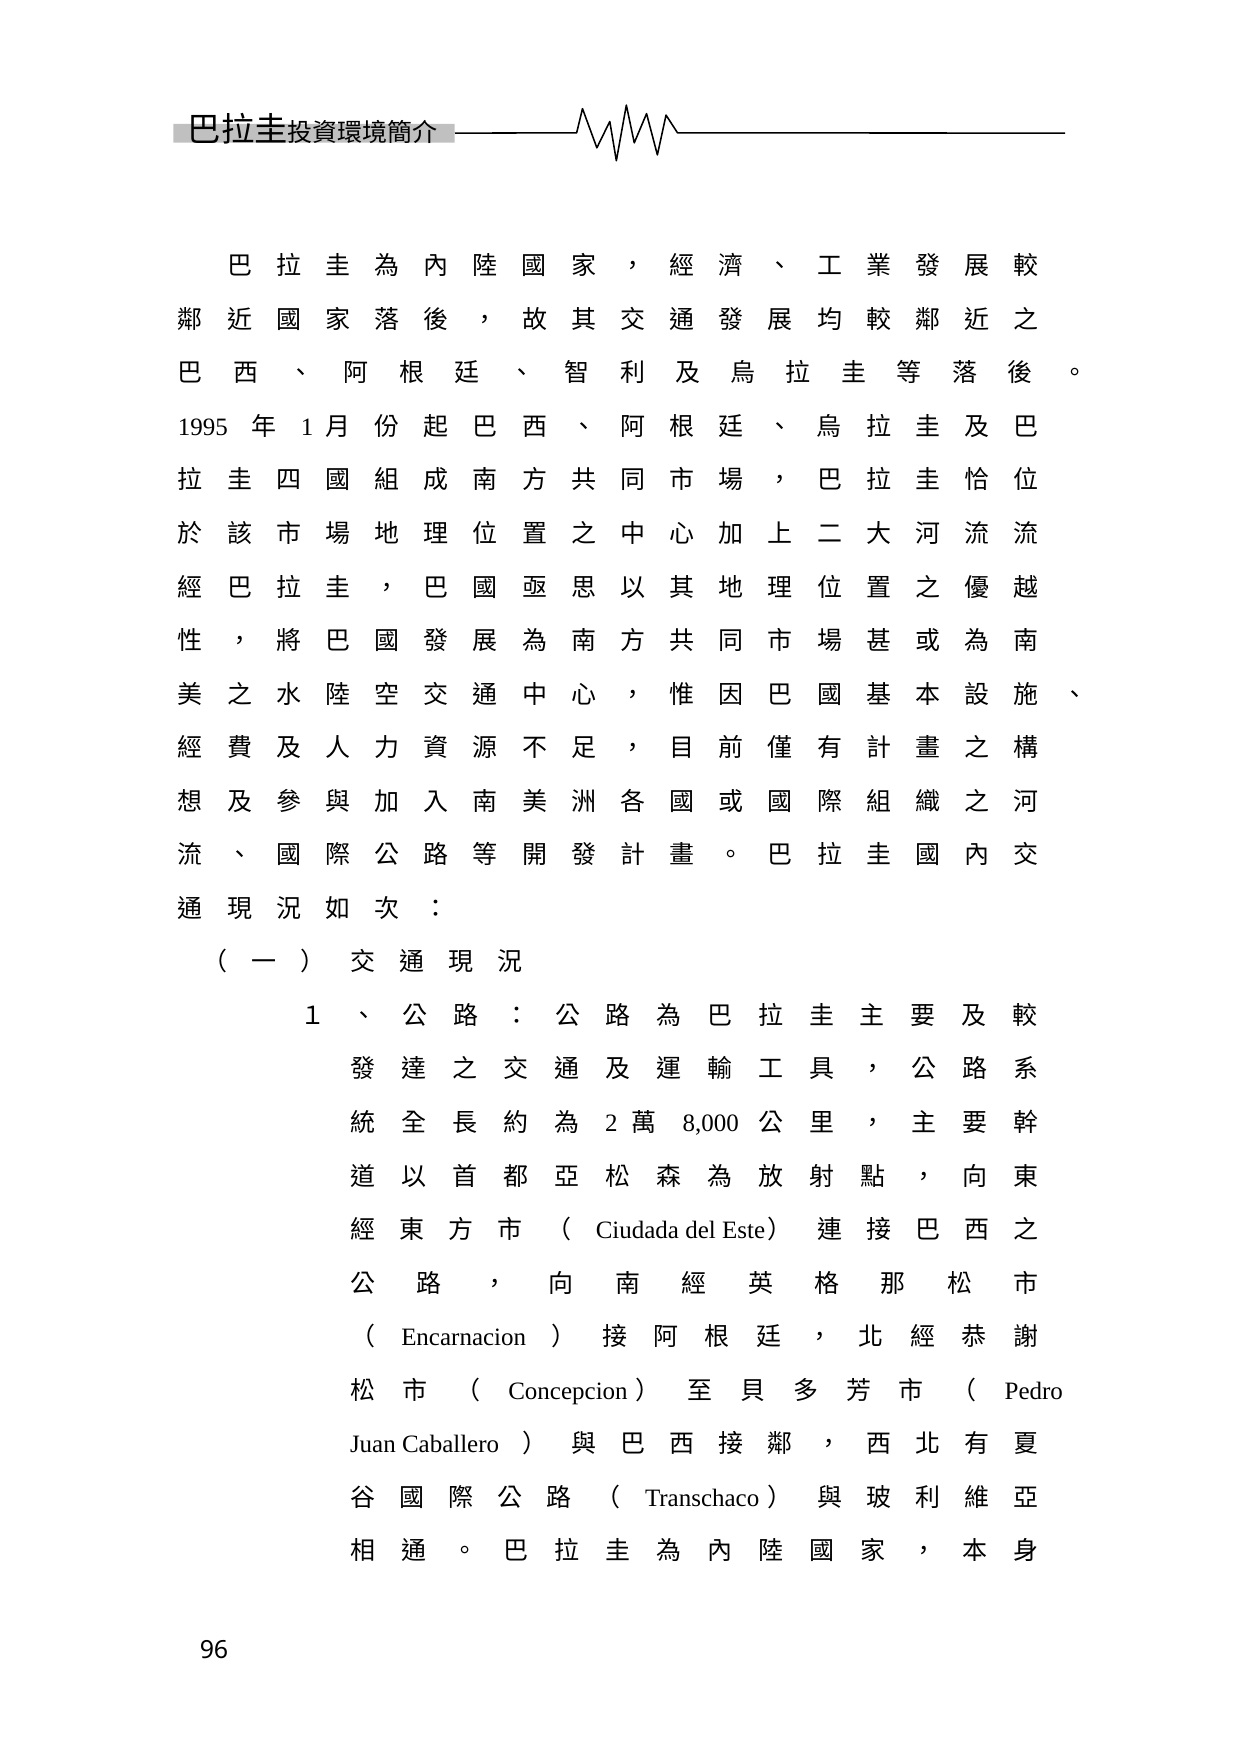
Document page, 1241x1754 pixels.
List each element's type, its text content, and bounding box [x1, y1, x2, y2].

text 巴拉圭為內陸國家，經濟、工業發展較鄰近國家落後，故其交通發展均較鄰近之巴西、阿根廷、智利及烏拉圭等落後。1995年1月份起巴西、阿根廷、烏拉圭及巴拉圭四國組成南方共同市場，巴拉圭恰位於該市場地理位置之中心加上二大河流流經巴拉圭，巴國亟思以其地理位置之優越性，將巴國發展為南方共同市場甚或為南美之水陸空交通中心，惟因巴國基本設施、經費及人力資源不足，目前僅有計畫之構想及參與加入南美洲各國或國際組織之河流、國際公路等開發計畫。巴拉圭國內交通現況如次： [178, 237, 1063, 933]
text （一）交通現況 [202, 933, 1063, 987]
text １、公路：公路為巴拉圭主要及較發達之交通及運輸工具，公路系統全長約為2萬8,000公里，主要幹道以首都亞松森為放射點，向東經東方市（Ciudada del Este）連接巴西之公路，向南經英格那松市（Encarnacion）接阿根廷，北經恭謝松市（Concepcion）至貝多芳市（Pedro Juan Caballero）與巴西接鄰，西北有夏谷國際公路（Transchaco）與玻利維亞相通。巴拉圭為內陸國家，本身 [276, 987, 1063, 1576]
